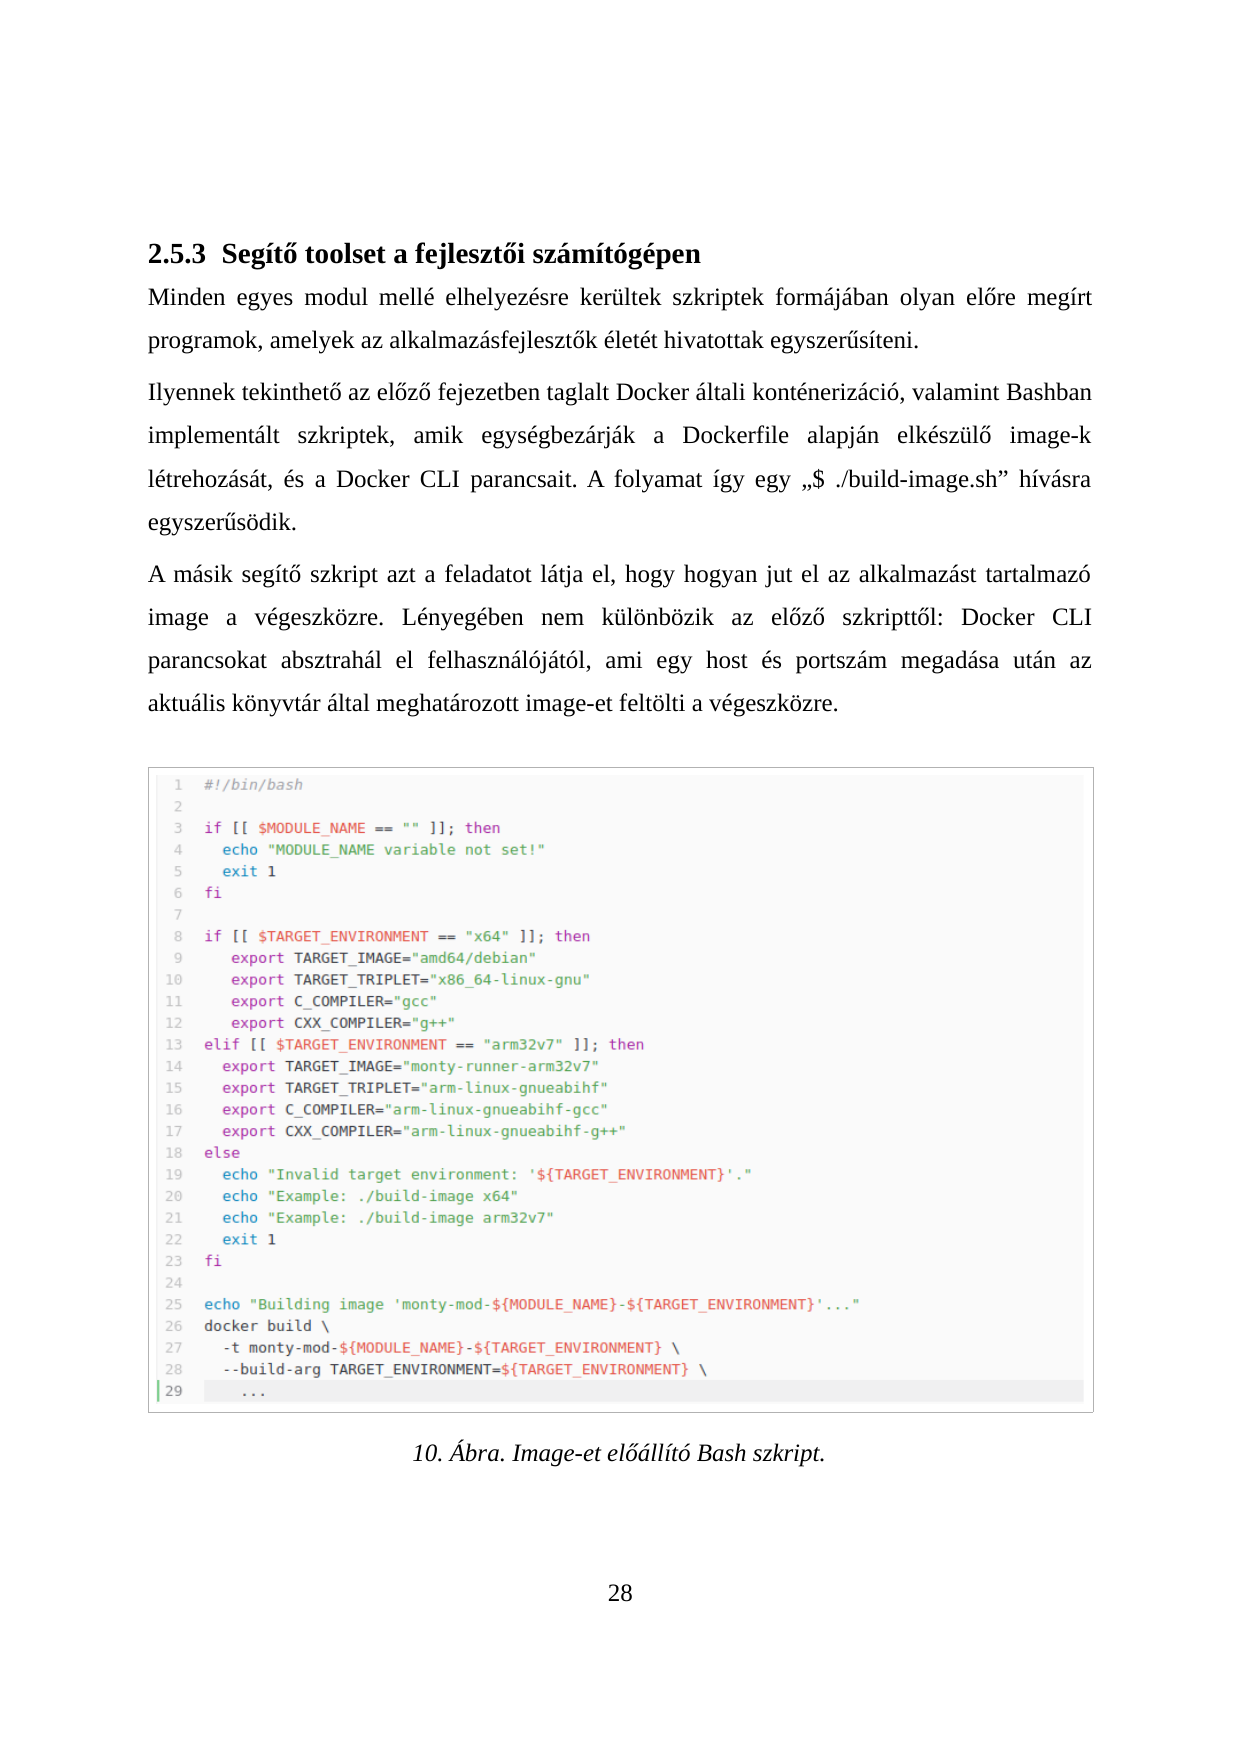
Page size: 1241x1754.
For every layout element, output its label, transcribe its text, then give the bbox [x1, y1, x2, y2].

subtitle Segítő toolset a fejlesztői számítógépen [148, 236, 1093, 270]
text A másik segítő szkript azt a feladatot látja el, hogy hogyan jut el az alkalmazást tartalmazó image a végeszközre. Lényegében nem különbözik az előző szkripttől: Docker CLI parancsokat absztrahál el felhasználójától, ami egy host és portszám megadása után az aktuális könyvtár által meghatározott image-et feltölti a végeszközre. [148, 559, 1093, 717]
text Minden egyes modul mellé elhelyezésre kerültek szkriptek formájában olyan előre megírt programok, amelyek az alkalmazásfejlesztők életét hivatottak egyszerűsíteni. [148, 282, 1093, 354]
text [149, 768, 1093, 1412]
text Ilyennek tekinthető az előző fejezetben taglalt Docker általi konténerizáció, valamint Bashban implementált szkriptek, amik egységbezárják a Dockerfile alapján elkészülő image-k létrehozását, és a Docker CLI parancsait. A folyamat így egy „$ ./build-image.sh” hívásra egyszerűsödik. [148, 377, 1093, 536]
text 10. Ábra. Image-et előállító Bash szkript. [148, 1413, 1093, 1467]
text [148, 755, 1093, 767]
picture [156, 775, 1084, 1404]
